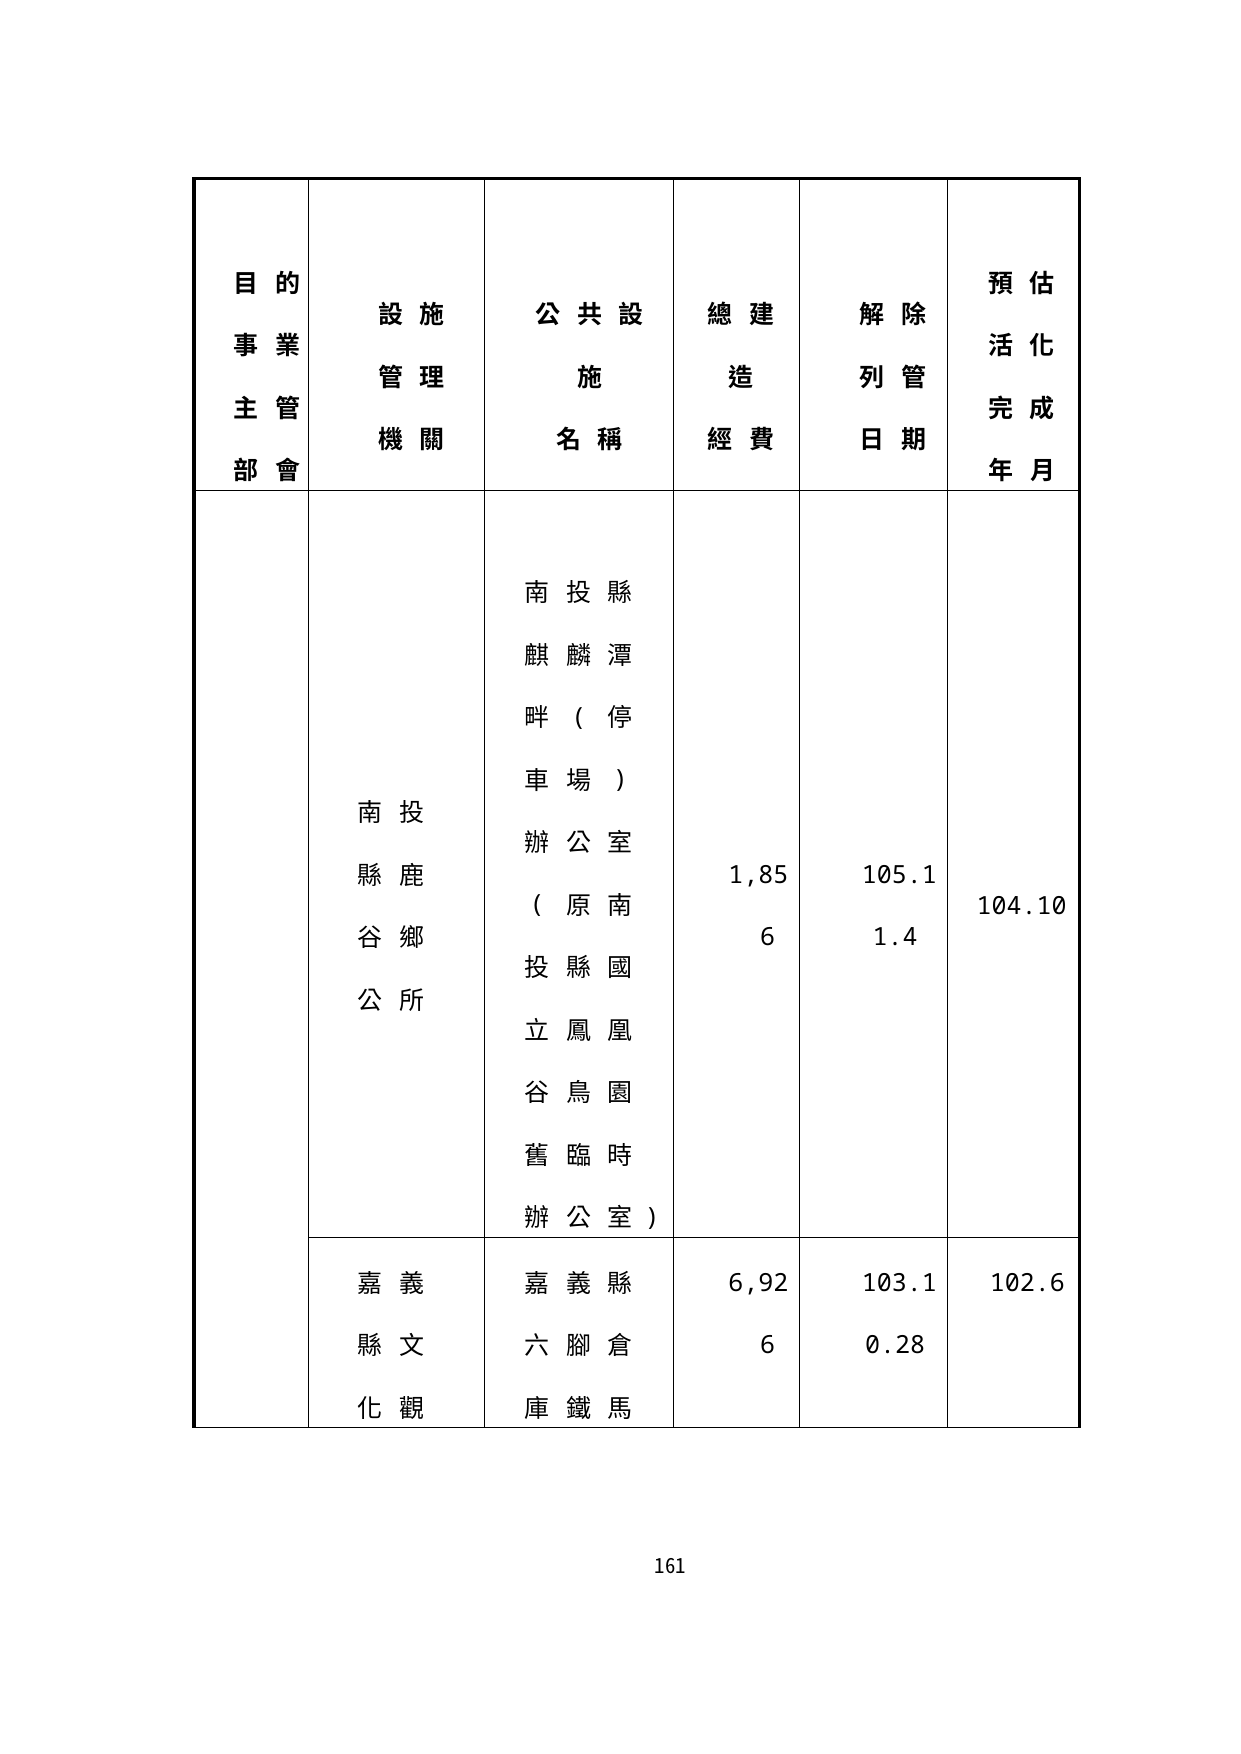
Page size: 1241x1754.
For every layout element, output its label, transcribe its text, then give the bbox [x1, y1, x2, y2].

table_header 預估活化 完成年月 [948, 180, 1078, 490]
table_cell 嘉義縣文化觀 [309, 1238, 484, 1427]
table_cell 103.10.28 [800, 1238, 947, 1427]
table_cell [196, 491, 308, 1427]
table_cell 105.11.4 [800, 491, 947, 1237]
table_cell 南投縣鹿谷鄉公所 [309, 491, 484, 1237]
table_header 公共設施 名稱 [485, 180, 673, 490]
table_header 目的事業 主管部會 [196, 180, 308, 490]
table_cell 102.6 [948, 1238, 1078, 1427]
table_cell 南投縣麒麟潭畔(停車場)辦公室(原南投縣國立鳳凰谷鳥園舊臨時辦公室) [485, 491, 673, 1237]
table_cell 嘉義縣六腳倉庫鐵馬 [485, 1238, 673, 1427]
table_cell 104.10 [948, 491, 1078, 1237]
table_cell 1,856 [674, 491, 799, 1237]
table_cell 6,926 [674, 1238, 799, 1427]
table_header 解除列管 日期 [800, 180, 947, 490]
table_header 總建造 經費 [674, 180, 799, 490]
table_header 設施管理 機關 [309, 180, 484, 490]
